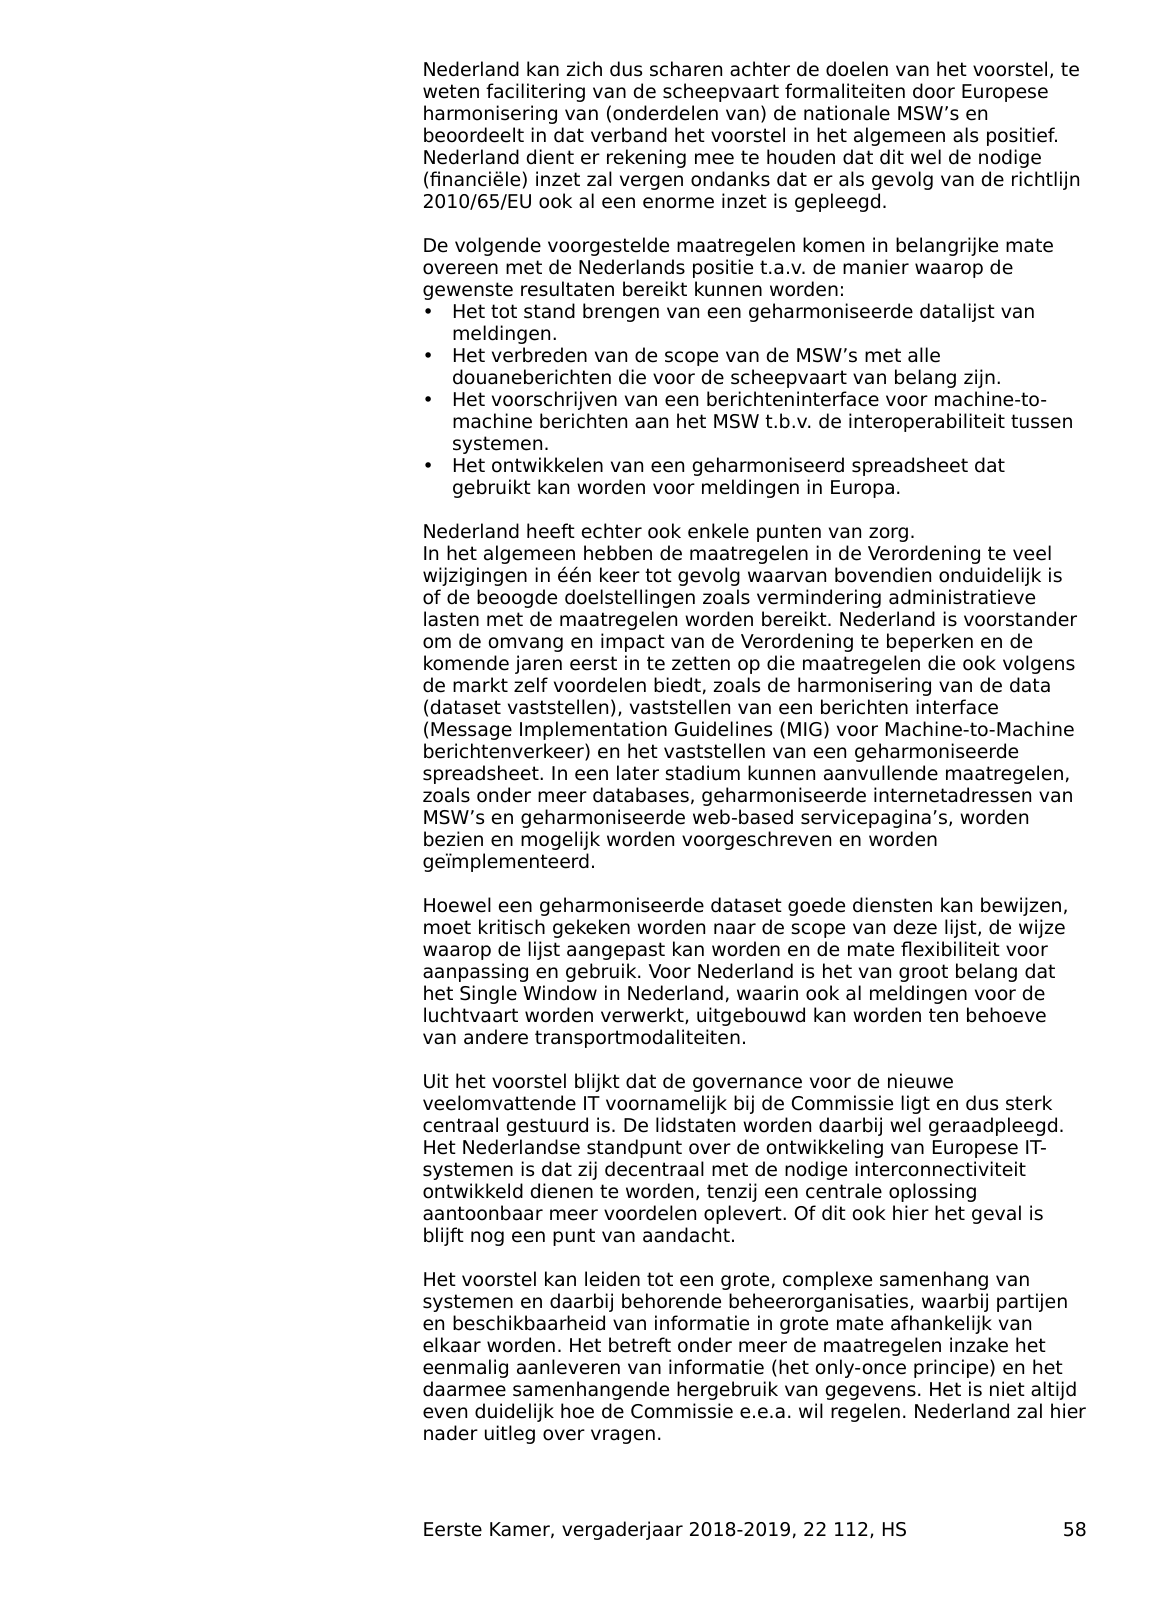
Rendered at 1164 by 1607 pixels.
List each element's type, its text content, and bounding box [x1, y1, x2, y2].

text De volgende voorgestelde maatregelen komen in belangrijke mate overeen met de Nederlands positie t.a.v. de manier waarop de gewenste resultaten bereikt kunnen worden: [422, 235, 1087, 301]
text Nederland kan zich dus scharen achter de doelen van het voorstel, te weten facilitering van de scheepvaart formaliteiten door Europese harmonisering van (onderdelen van) de nationale MSW’s en beoordeelt in dat verband het voorstel in het algemeen als positief. Nederland dient er rekening mee te houden dat dit wel de nodige (financiële) inzet zal vergen ondanks dat er als gevolg van de richtlijn 2010/65/EU ook al een enorme inzet is gepleegd. [422, 59, 1087, 213]
text Hoewel een geharmoniseerde dataset goede diensten kan bewijzen, moet kritisch gekeken worden naar de scope van deze lijst, de wijze waarop de lijst aangepast kan worden en de mate flexibiliteit voor aanpassing en gebruik. Voor Nederland is het van groot belang dat het Single Window in Nederland, waarin ook al meldingen voor de luchtvaart worden verwerkt, uitgebouwd kan worden ten behoeve van andere transportmodaliteiten. [422, 895, 1087, 1049]
text Nederland heeft echter ook enkele punten van zorg. [422, 521, 1087, 543]
text • Het ontwikkelen van een geharmoniseerd spreadsheet dat gebruikt kan worden voor meldingen in Europa. [422, 455, 1087, 499]
text • Het voorschrijven van een berichteninterface voor machine-to-machine berichten aan het MSW t.b.v. de interoperabiliteit tussen systemen. [422, 389, 1087, 455]
text • Het tot stand brengen van een geharmoniseerde datalijst van meldingen. [422, 301, 1087, 345]
text • Het verbreden van de scope van de MSW’s met alle douaneberichten die voor de scheepvaart van belang zijn. [422, 345, 1087, 389]
text In het algemeen hebben de maatregelen in de Verordening te veel wijzigingen in één keer tot gevolg waarvan bovendien onduidelijk is of de beoogde doelstellingen zoals vermindering administratieve lasten met de maatregelen worden bereikt. Nederland is voorstander om de omvang en impact van de Verordening te beperken en de komende jaren eerst in te zetten op die maatregelen die ook volgens de markt zelf voordelen biedt, zoals de harmonisering van de data (dataset vaststellen), vaststellen van een berichten interface (Message Implementation Guidelines (MIG) voor Machine-to-Machine berichtenverkeer) en het vaststellen van een geharmoniseerde spreadsheet. In een later stadium kunnen aanvullende maatregelen, zoals onder meer databases, geharmoniseerde internetadressen van MSW’s en geharmoniseerde web-based servicepagina’s, worden bezien en mogelijk worden voorgeschreven en worden geïmplementeerd. [422, 543, 1087, 873]
text Het voorstel kan leiden tot een grote, complexe samenhang van systemen en daarbij behorende beheerorganisaties, waarbij partijen en beschikbaarheid van informatie in grote mate afhankelijk van elkaar worden. Het betreft onder meer de maatregelen inzake het eenmalig aanleveren van informatie (het only-once principe) en het daarmee samenhangende hergebruik van gegevens. Het is niet altijd even duidelijk hoe de Commissie e.e.a. wil regelen. Nederland zal hier nader uitleg over vragen. [422, 1269, 1087, 1445]
text Uit het voorstel blijkt dat de governance voor de nieuwe veelomvattende IT voornamelijk bij de Commissie ligt en dus sterk centraal gestuurd is. De lidstaten worden daarbij wel geraadpleegd. Het Nederlandse standpunt over de ontwikkeling van Europese IT-systemen is dat zij decentraal met de nodige interconnectiviteit ontwikkeld dienen te worden, tenzij een centrale oplossing aantoonbaar meer voordelen oplevert. Of dit ook hier het geval is blijft nog een punt van aandacht. [422, 1071, 1087, 1247]
